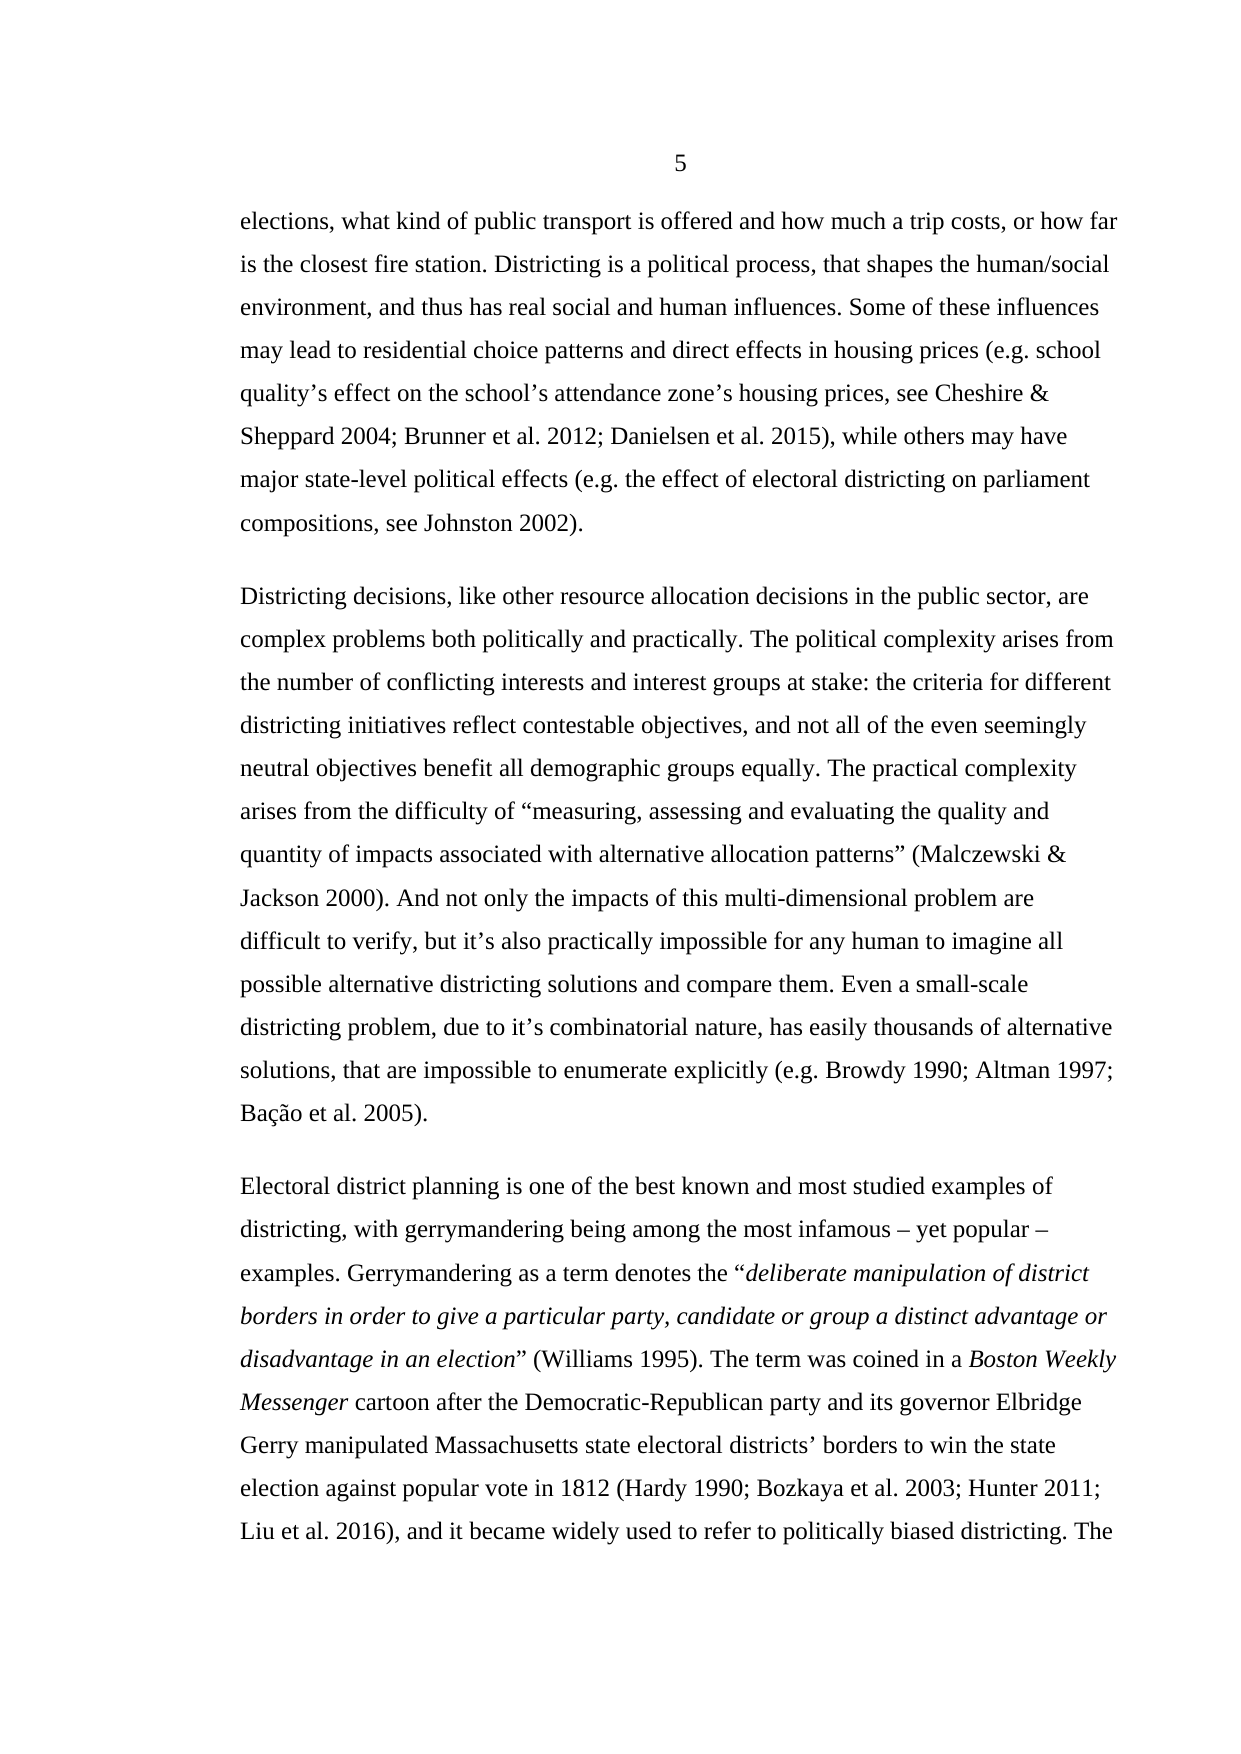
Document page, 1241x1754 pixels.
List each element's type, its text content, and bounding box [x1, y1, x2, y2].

text Districting decisions, like other resource allocation decisions in the public sector, are complex problems both politically and practically. The political complexity arises from the number of conflicting interests and interest groups at stake: the criteria for different districting initiatives reflect contestable objectives, and not all of the even seemingly neutral objectives benefit all demographic groups equally. The practical complexity arises from the difficulty of “measuring, assessing and evaluating the quality and quantity of impacts associated with alternative allocation patterns” (Malczewski & Jackson 2000). And not only the impacts of this multi-dimensional problem are difficult to verify, but it’s also practically impossible for any human to imagine all possible alternative districting solutions and compare them. Even a small-scale districting problem, due to it’s combinatorial nature, has easily thousands of alternative solutions, that are impossible to enumerate explicitly (e.g. Browdy 1990; Altman 1997; Bação et al. 2005). [240, 581, 1121, 1127]
text elections, what kind of public transport is offered and how much a trip costs, or how far is the closest fire station. Districting is a political process, that shapes the human/social environment, and thus has real social and human influences. Some of these influences may lead to residential choice patterns and direct effects in housing prices (e.g. school quality’s effect on the school’s attendance zone’s housing prices, see Cheshire & Sheppard 2004; Brunner et al. 2012; Danielsen et al. 2015), while others may have major state-level political effects (e.g. the effect of electoral districting on parliament compositions, see Johnston 2002). [240, 206, 1121, 536]
text Electoral district planning is one of the best known and most studied examples of districting, with gerrymandering being among the most infamous – yet popular – examples. Gerrymandering as a term denotes the “deliberate manipulation of district borders in order to give a particular party, candidate or group a distinct advantage or disadvantage in an election” (Williams 1995). The term was coined in a Boston Weekly Messenger cartoon after the Democratic-Republican party and its governor Elbridge Gerry manipulated Massachusetts state electoral districts’ borders to win the state election against popular vote in 1812 (Hardy 1990; Bozkaya et al. 2003; Hunter 2011; Liu et al. 2016), and it became widely used to refer to politically biased districting. The [240, 1171, 1121, 1545]
